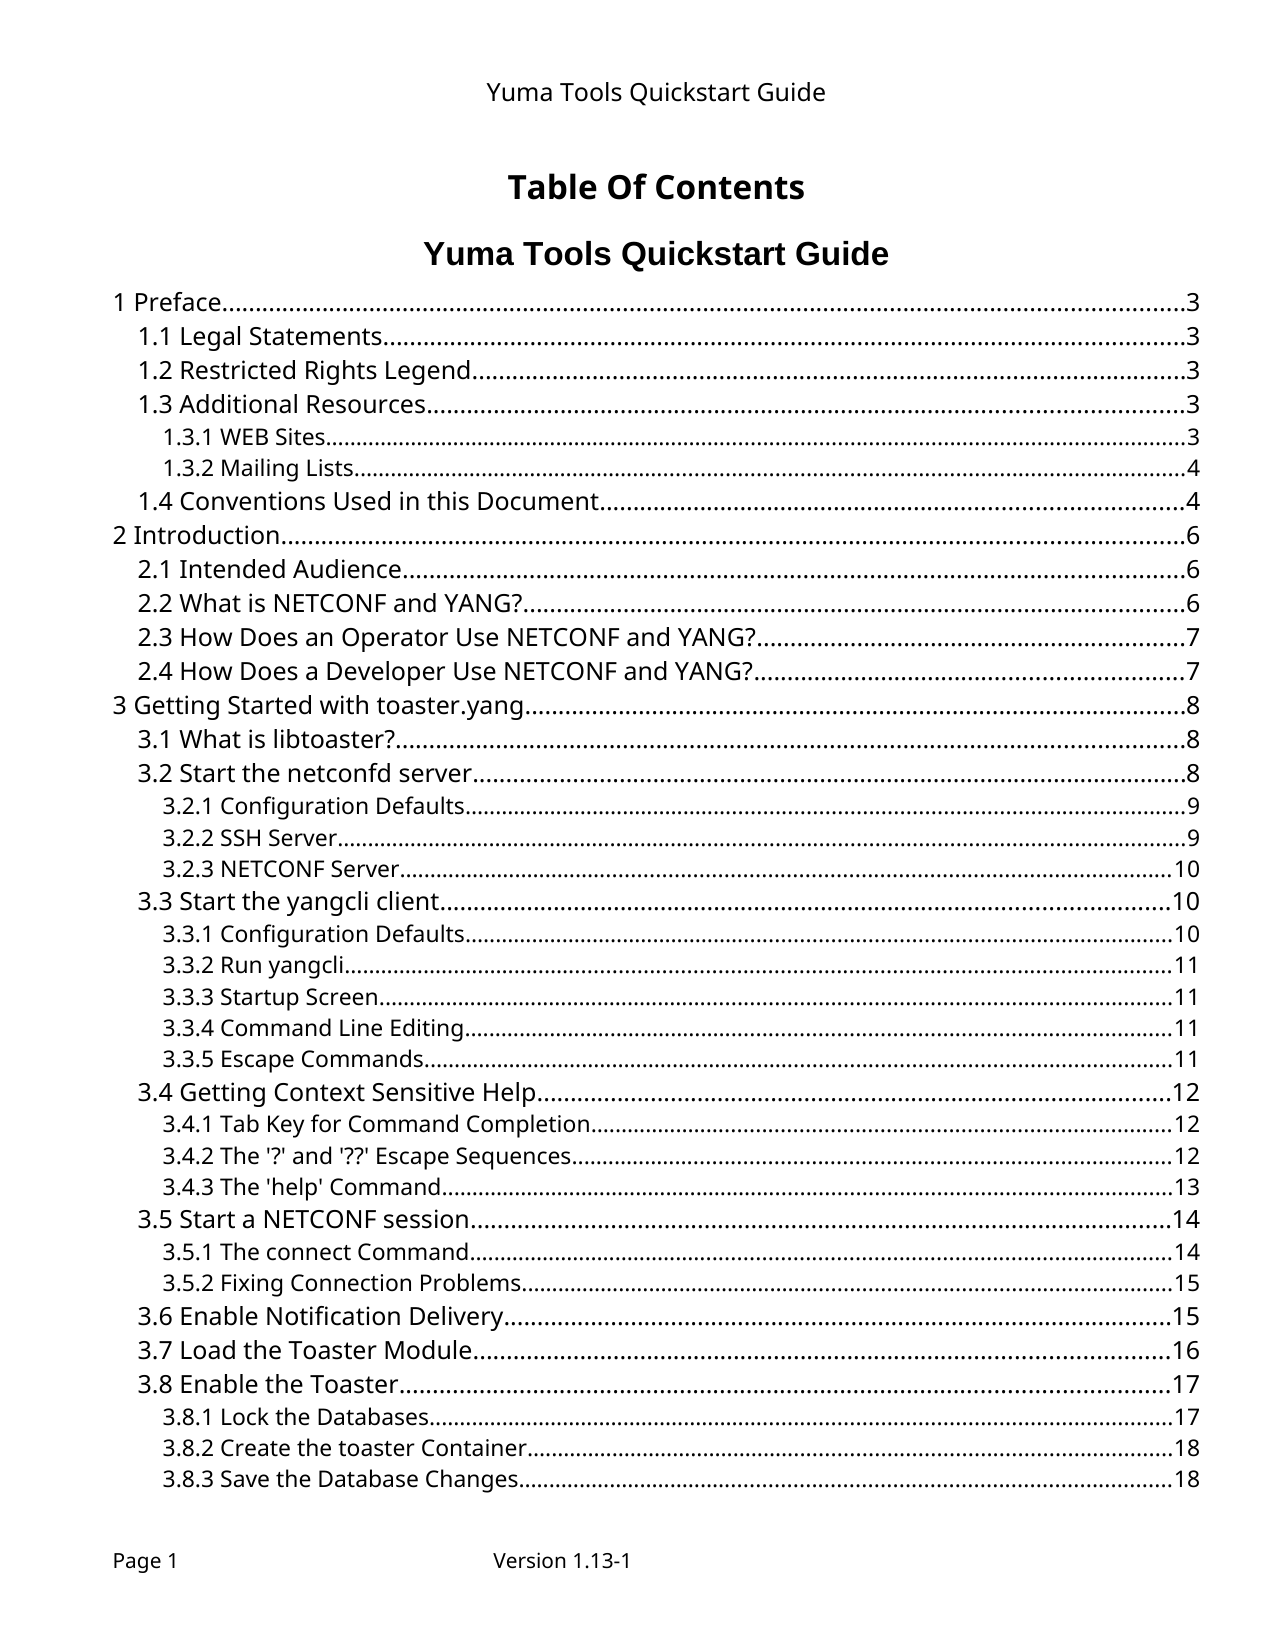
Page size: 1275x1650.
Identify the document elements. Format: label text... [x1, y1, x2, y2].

text 3.5 Start a NETCONF session 14 [137, 1202, 1200, 1236]
text 3.3.4 Command Line Editing 11 [162, 1012, 1200, 1043]
title Table Of Contents [112, 163, 1200, 209]
subtitle Yuma Tools Quickstart Guide [112, 234, 1200, 272]
text 3.3.2 Run yangcli 11 [162, 949, 1200, 981]
text 1.3.1 WEB Sites 3 [162, 421, 1200, 452]
text 3.7 Load the Toaster Module 16 [137, 1333, 1200, 1367]
text 2.2 What is NETCONF and YANG? 6 [137, 586, 1200, 620]
text 1 Preface 3 [112, 285, 1200, 319]
text 3.5.1 The connect Command 14 [162, 1236, 1200, 1267]
text 3.4.3 The 'help' Command 13 [162, 1171, 1200, 1202]
text 3.8 Enable the Toaster 17 [137, 1367, 1200, 1401]
text 1.1 Legal Statements 3 [137, 319, 1200, 353]
text 1.4 Conventions Used in this Document 4 [137, 484, 1200, 518]
text 3.2 Start the netconfd server 8 [137, 756, 1200, 790]
text 3.4.2 The '?' and '??' Escape Sequences 12 [162, 1139, 1200, 1171]
text 3.4 Getting Context Sensitive Help 12 [137, 1074, 1200, 1108]
text 1.3.2 Mailing Lists 4 [162, 452, 1200, 484]
text 3.3.5 Escape Commands 11 [162, 1043, 1200, 1074]
text 3.8.1 Lock the Databases 17 [162, 1401, 1200, 1432]
text 3.2.1 Configuration Defaults 9 [162, 790, 1200, 821]
text 1.2 Restricted Rights Legend 3 [137, 353, 1200, 387]
text 2.4 How Does a Developer Use NETCONF and YANG? 7 [137, 654, 1200, 688]
text 3.1 What is libtoaster? 8 [137, 722, 1200, 756]
text 3 Getting Started with toaster.yang 8 [112, 688, 1200, 722]
text 3.8.2 Create the toaster Container 18 [162, 1432, 1200, 1463]
text 3.5.2 Fixing Connection Problems 15 [162, 1267, 1200, 1299]
text 3.3.3 Startup Screen 11 [162, 981, 1200, 1012]
text 3.3 Start the yangcli client 10 [137, 884, 1200, 918]
text 3.6 Enable Notification Delivery 15 [137, 1299, 1200, 1333]
text 3.3.1 Configuration Defaults 10 [162, 918, 1200, 949]
text 3.2.2 SSH Server 9 [162, 821, 1200, 853]
text 2.3 How Does an Operator Use NETCONF and YANG? 7 [137, 620, 1200, 654]
text 3.8.3 Save the Database Changes 18 [162, 1463, 1200, 1494]
text 3.2.3 NETCONF Server 10 [162, 853, 1200, 884]
text 2 Introduction 6 [112, 518, 1200, 552]
text 2.1 Intended Audience 6 [137, 552, 1200, 586]
text 3.4.1 Tab Key for Command Completion 12 [162, 1108, 1200, 1139]
text 1.3 Additional Resources 3 [137, 387, 1200, 421]
